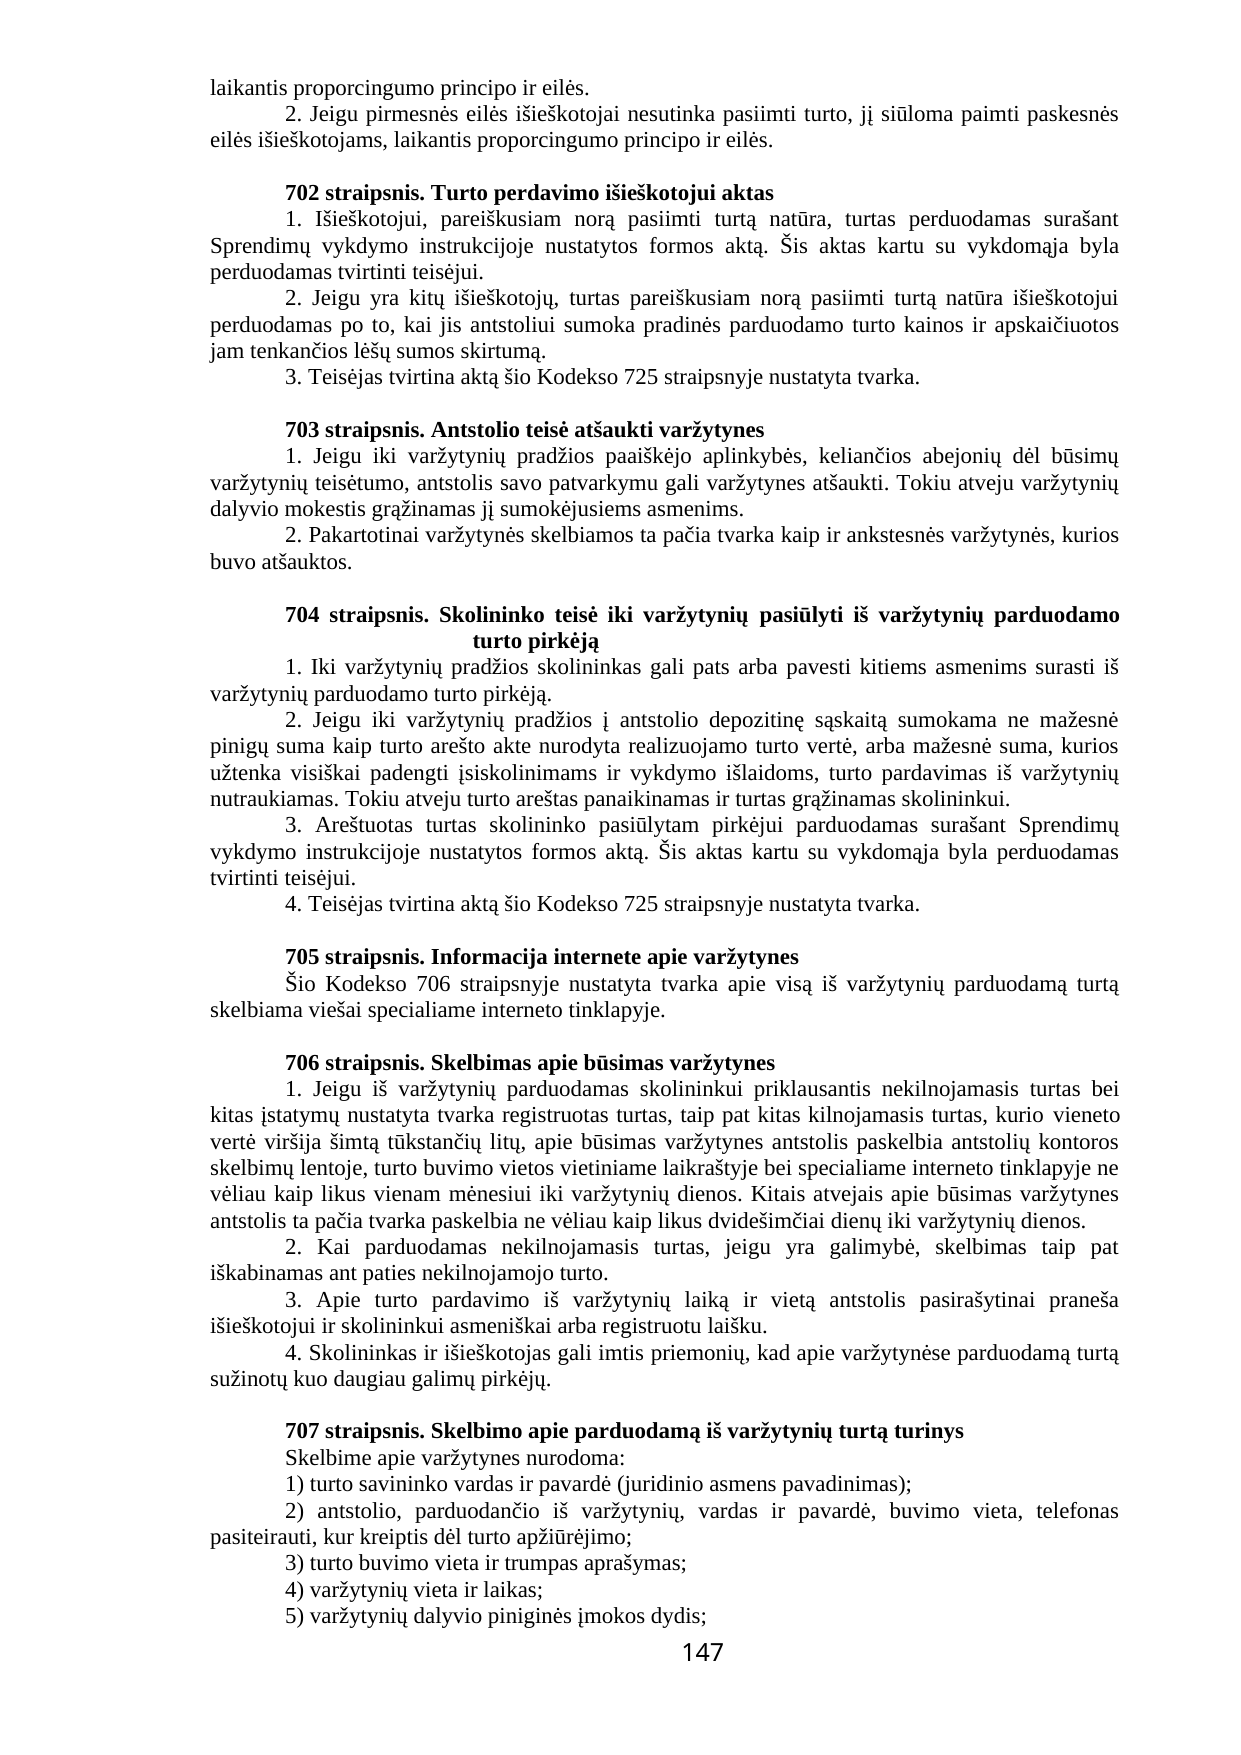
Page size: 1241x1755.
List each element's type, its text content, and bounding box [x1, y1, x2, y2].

text 3) turto buvimo vieta ir trumpas aprašymas; [210, 1549, 1120, 1576]
text 704 straipsnis. Skolininko teisė iki varžytynių pasiūlyti iš varžytynių parduodamo turto pirkėją [285, 601, 1120, 653]
text 2. Jeigu iki varžytynių pradžios į antstolio depozitinę sąskaitą sumokama ne mažesnė pinigų suma kaip turto arešto akte nurodyta realizuojamo turto vertė, arba mažesnė suma, kurios užtenka visiškai padengti įsiskolinimams ir vykdymo išlaidoms, turto pardavimas iš varžytynių nutraukiamas. Tokiu atveju turto areštas panaikinamas ir turtas grąžinamas skolininkui. [210, 706, 1120, 811]
text 2. Pakartotinai varžytynės skelbiamos ta pačia tvarka kaip ir ankstesnės varžytynės, kurios buvo atšauktos. [210, 522, 1120, 574]
text 702 straipsnis. Turto perdavimo išieškotojui aktas [210, 179, 1120, 205]
text 4. Teisėjas tvirtina aktą šio Kodekso 725 straipsnyje nustatyta tvarka. [210, 891, 1120, 917]
text 1. Jeigu iki varžytynių pradžios paaiškėjo aplinkybės, keliančios abejonių dėl būsimų varžytynių teisėtumo, antstolis savo patvarkymu gali varžytynes atšaukti. Tokiu atveju varžytynių dalyvio mokestis grąžinamas jį sumokėjusiems asmenims. [210, 442, 1120, 522]
text 4) varžytynių vieta ir laikas; [210, 1576, 1120, 1602]
text 703 straipsnis. Antstolio teisė atšaukti varžytynes [210, 416, 1120, 442]
text laikantis proporcingumo principo ir eilės. [210, 73, 1120, 100]
text Skelbime apie varžytynes nurodoma: [210, 1444, 1120, 1470]
text 3. Areštuotas turtas skolininko pasiūlytam pirkėjui parduodamas surašant Sprendimų vykdymo instrukcijoje nustatytos formos aktą. Šis aktas kartu su vykdomąja byla perduodamas tvirtinti teisėjui. [210, 811, 1120, 891]
text 3. Teisėjas tvirtina aktą šio Kodekso 725 straipsnyje nustatyta tvarka. [210, 363, 1120, 390]
text 707 straipsnis. Skelbimo apie parduodamą iš varžytynių turtą turinys [210, 1418, 1120, 1444]
text 705 straipsnis. Informacija internete apie varžytynes [210, 943, 1120, 969]
text 706 straipsnis. Skelbimas apie būsimas varžytynes [210, 1049, 1120, 1075]
text 5) varžytynių dalyvio piniginės įmokos dydis; [210, 1602, 1120, 1628]
text 1. Iki varžytynių pradžios skolininkas gali pats arba pavesti kitiems asmenims surasti iš varžytynių parduodamo turto pirkėją. [210, 653, 1120, 706]
text 1. Jeigu iš varžytynių parduodamas skolininkui priklausantis nekilnojamasis turtas bei kitas įstatymų nustatyta tvarka registruotas turtas, taip pat kitas kilnojamasis turtas, kurio vieneto vertė viršija šimtą tūkstančių litų, apie būsimas varžytynes antstolis paskelbia antstolių kontoros skelbimų lentoje, turto buvimo vietos vietiniame laikraštyje bei specialiame interneto tinklapyje ne vėliau kaip likus vienam mėnesiui iki varžytynių dienos. Kitais atvejais apie būsimas varžytynes antstolis ta pačia tvarka paskelbia ne vėliau kaip likus dvidešimčiai dienų iki varžytynių dienos. [210, 1075, 1120, 1233]
text 1) turto savininko vardas ir pavardė (juridinio asmens pavadinimas); [210, 1470, 1120, 1497]
text 2. Jeigu pirmesnės eilės išieškotojai nesutinka pasiimti turto, jį siūloma paimti paskesnės eilės išieškotojams, laikantis proporcingumo principo ir eilės. [210, 100, 1120, 153]
text 1. Išieškotojui, pareiškusiam norą pasiimti turtą natūra, turtas perduodamas surašant Sprendimų vykdymo instrukcijoje nustatytos formos aktą. Šis aktas kartu su vykdomąja byla perduodamas tvirtinti teisėjui. [210, 205, 1120, 284]
text Šio Kodekso 706 straipsnyje nustatyta tvarka apie visą iš varžytynių parduodamą turtą skelbiama viešai specialiame interneto tinklapyje. [210, 969, 1120, 1022]
text 3. Apie turto pardavimo iš varžytynių laiką ir vietą antstolis pasirašytinai praneša išieškotojui ir skolininkui asmeniškai arba registruotu laišku. [210, 1286, 1120, 1338]
text 2) antstolio, parduodančio iš varžytynių, vardas ir pavardė, buvimo vieta, telefonas pasiteirauti, kur kreiptis dėl turto apžiūrėjimo; [210, 1497, 1120, 1549]
text 4. Skolininkas ir išieškotojas gali imtis priemonių, kad apie varžytynėse parduodamą turtą sužinotų kuo daugiau galimų pirkėjų. [210, 1338, 1120, 1391]
text 2. Kai parduodamas nekilnojamasis turtas, jeigu yra galimybė, skelbimas taip pat iškabinamas ant paties nekilnojamojo turto. [210, 1233, 1120, 1286]
text 2. Jeigu yra kitų išieškotojų, turtas pareiškusiam norą pasiimti turtą natūra išieškotojui perduodamas po to, kai jis antstoliui sumoka pradinės parduodamo turto kainos ir apskaičiuotos jam tenkančios lėšų sumos skirtumą. [210, 284, 1120, 363]
